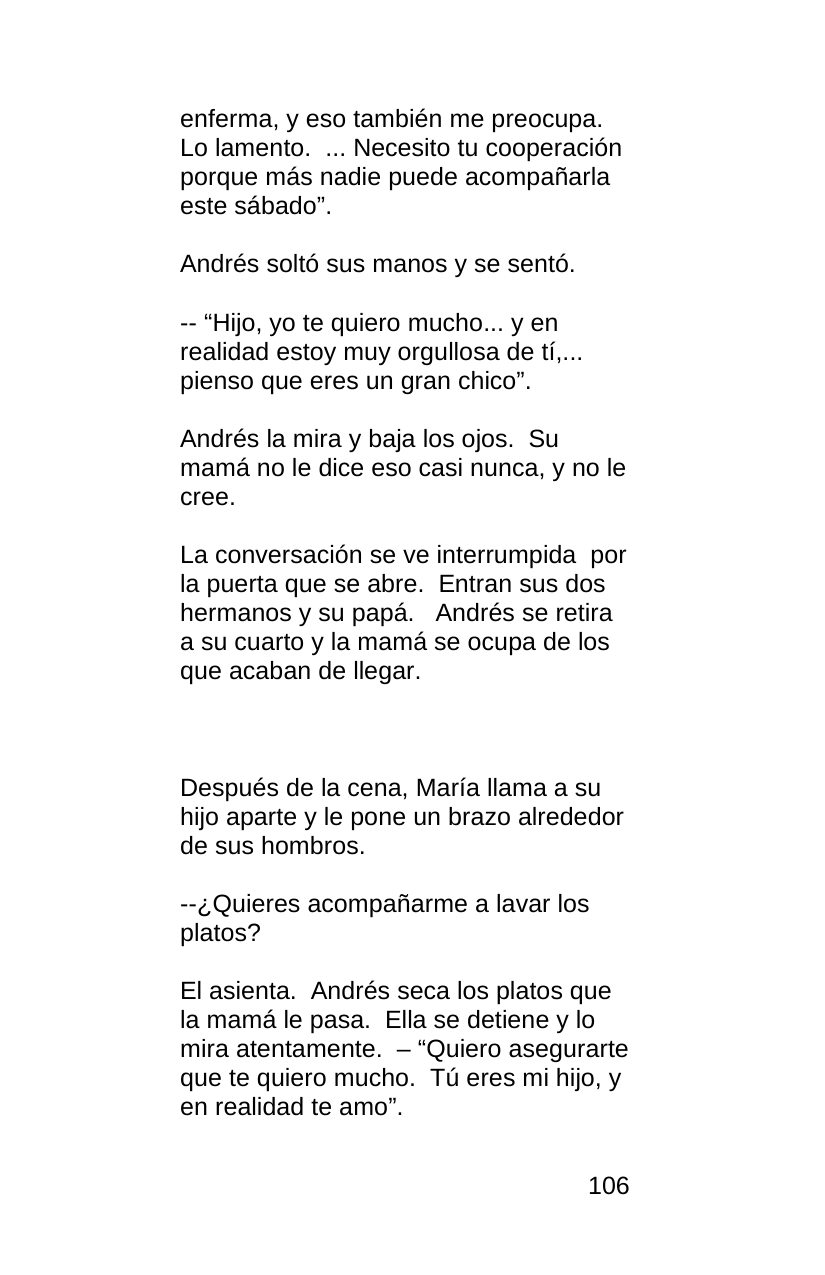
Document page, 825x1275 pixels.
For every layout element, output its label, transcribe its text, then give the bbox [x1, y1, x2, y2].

text Andrés la mira y baja los ojos. Su mamá no le dice eso casi nunca, y no le cree. [180, 424, 630, 511]
text La conversación se ve interrumpida por la puerta que se abre. Entran sus dos hermanos y su papá. Andrés se retira a su cuarto y la mamá se ocupa de los que acaban de llegar. [180, 540, 630, 685]
text Andrés soltó sus manos y se sentó. [180, 249, 630, 278]
text El asienta. Andrés seca los platos que la mamá le pasa. Ella se detiene y lo mira atentamente. – “Quiero asegurarte que te quiero mucho. Tú eres mi hijo, y en realidad te amo”. [180, 976, 630, 1121]
text enferma, y eso también me preocupa. Lo lamento. ... Necesito tu cooperación porque más nadie puede acompañarla este sábado”. [180, 104, 630, 220]
text Después de la cena, María llama a su hijo aparte y le pone un brazo alrededor de sus hombros. [180, 772, 630, 860]
text -- “Hijo, yo te quiero mucho... y en realidad estoy muy orgullosa de tí,... pienso que eres un gran chico”. [180, 307, 630, 395]
text --¿Quieres acompañarme a lavar los platos? [180, 889, 630, 947]
